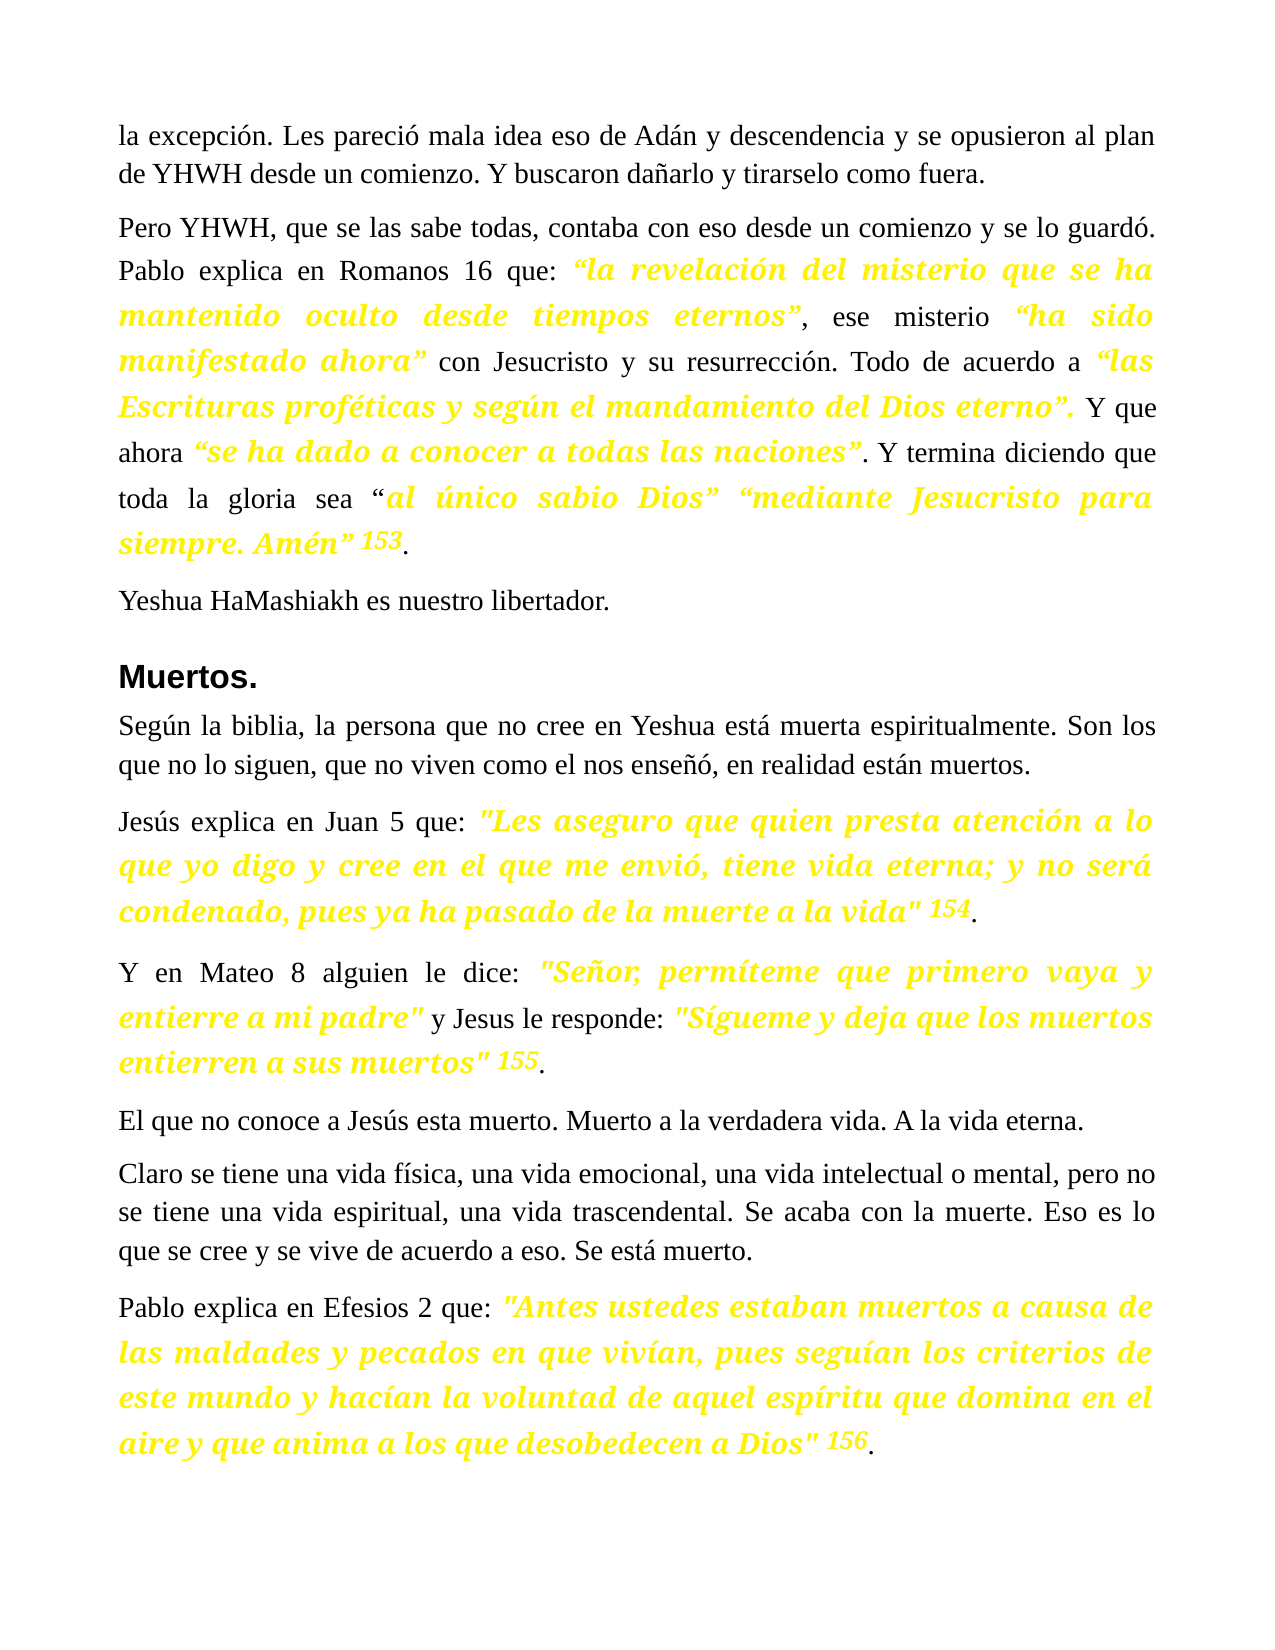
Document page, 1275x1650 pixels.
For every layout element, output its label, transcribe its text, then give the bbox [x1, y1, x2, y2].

text Pablo explica en Efesios 2 que: "Antes ustedes estaban muertos a causa de las maldades y pecados en que vivían, pues seguían los criterios de este mundo y hacían la voluntad de aquel espíritu que domina en el aire y que anima a los que desobedecen a Dios" . [118, 1286, 1157, 1463]
text Jesús explica en Juan 5 que: "Les aseguro que quien presta atención a lo que yo digo y cree en el que me envió, tiene vida eterna; y no será condenado, pues ya ha pasado de la muerte a la vida" . [118, 800, 1157, 931]
text El que no conoce a Jesús esta muerto. Muerto a la verdadera vida. A la vida eterna. [118, 1103, 1157, 1136]
text Según la biblia, la persona que no cree en Yeshua está muerta espiritualmente. Son los que no lo siguen, que no viven como el nos enseñó, en realidad están muertos. [118, 708, 1157, 780]
text la excepción. Les pareció mala idea eso de Adán y descendencia y se opusieron al plan de YHWH desde un comienzo. Y buscaron dañarlo y tirarselo como fuera. [118, 118, 1157, 190]
text Y en Mateo 8 alguien le dice: "Señor, permíteme que primero vaya y entierre a mi padre" y Jesus le responde: "Sígueme y deja que los muertos entierren a sus muertos" . [118, 951, 1157, 1082]
text Claro se tiene una vida física, una vida emocional, una vida intelectual o mental, pero no se tiene una vida espiritual, una vida trascendental. Se acaba con la muerte. Eso es lo que se cree y se vive de acuerdo a eso. Se está muerto. [118, 1156, 1157, 1267]
text Yeshua HaMashiakh es nuestro libertador. [118, 583, 1157, 617]
text Pero YHWH, que se las sabe todas, contaba con eso desde un comienzo y se lo guardó. Pablo explica en Romanos 16 que: “la revelación del misterio que se ha mantenido oculto desde tiempos eternos”, ese misterio “ha sido manifestado ahora” con Jesucristo y su resurrección. Todo de acuerdo a “las Escrituras proféticas y según el mandamiento del Dios eterno”. Y que ahora “se ha dado a conocer a todas las naciones”. Y termina diciendo que toda la gloria sea “al único sabio Dios” “mediante Jesucristo para siempre. Amén” . [118, 210, 1157, 563]
subtitle Muertos. [118, 657, 1157, 696]
